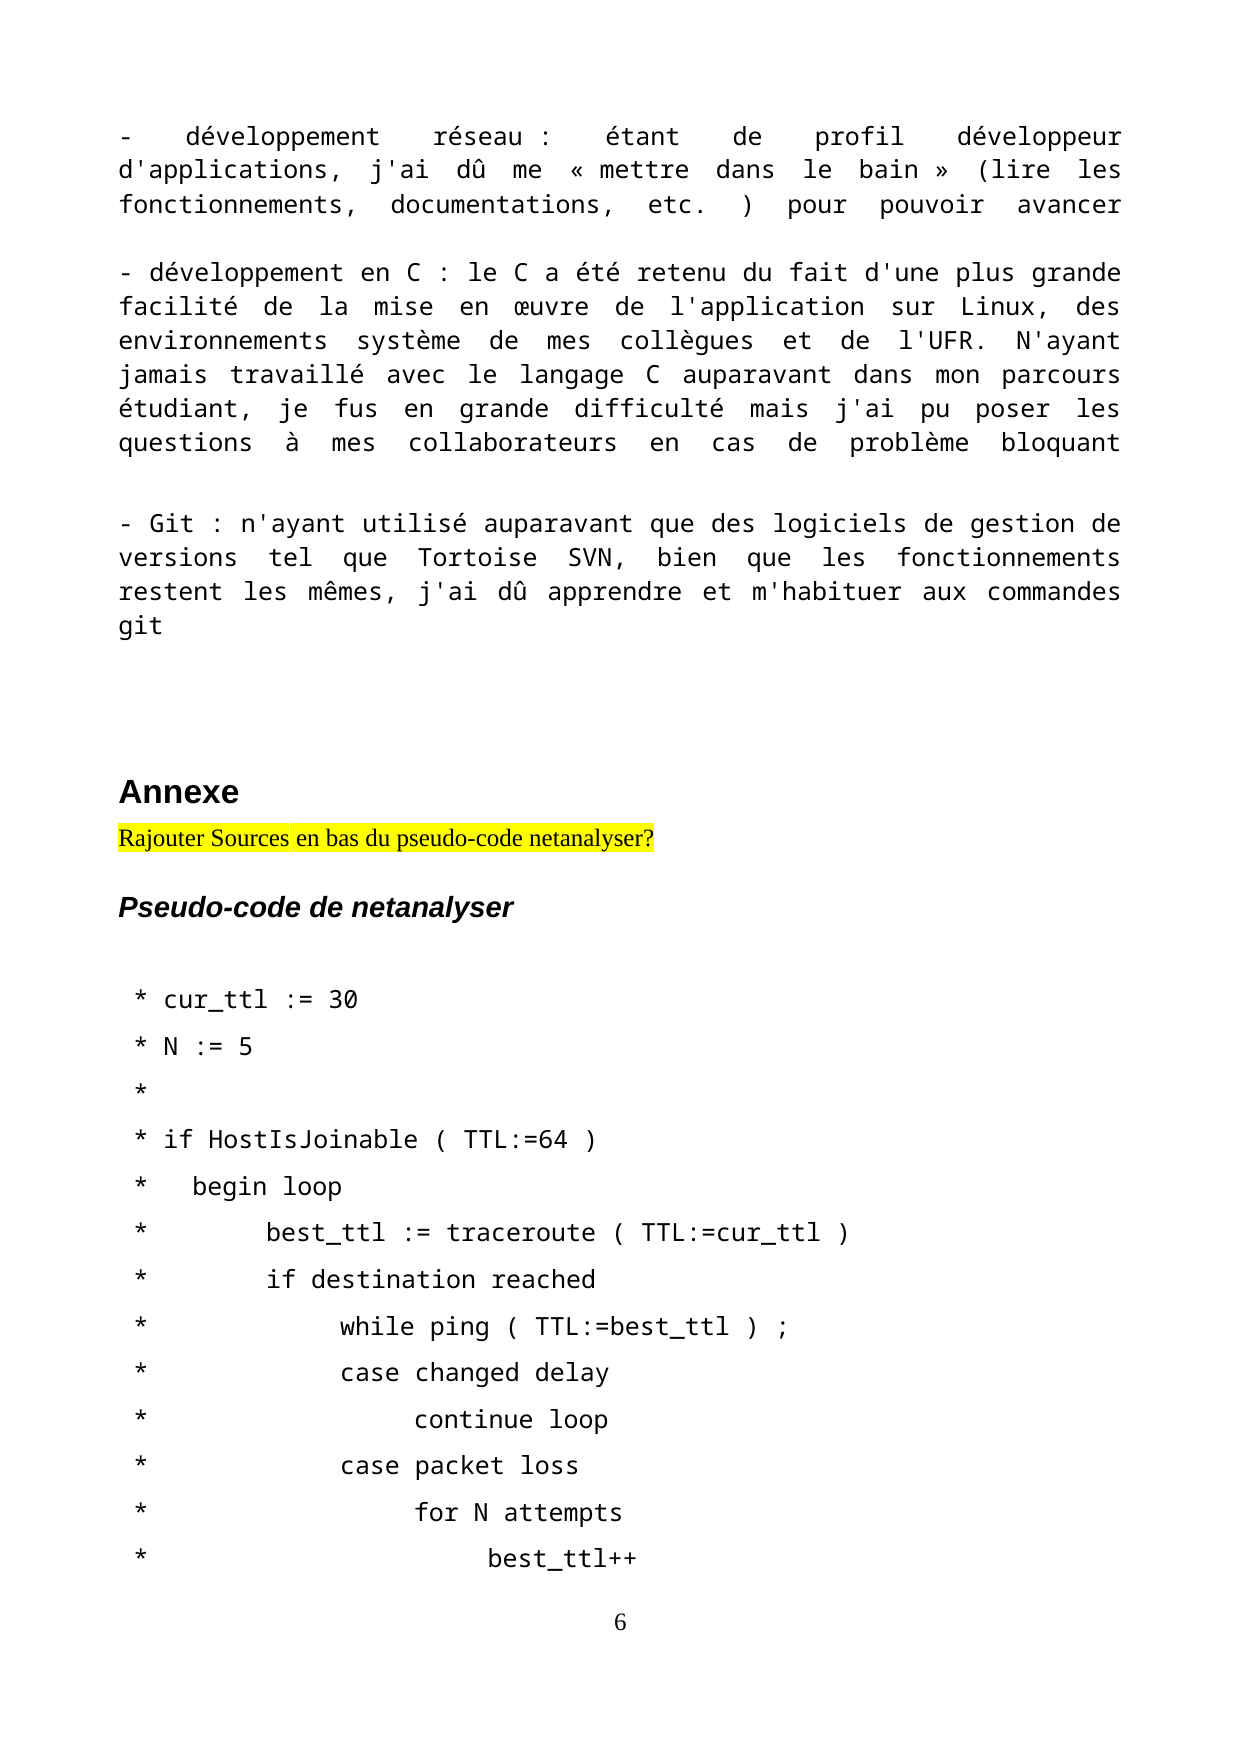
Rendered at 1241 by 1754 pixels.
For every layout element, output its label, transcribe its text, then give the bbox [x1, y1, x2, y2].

text Rajouter Sources en bas du pseudo-code netanalyser? [118, 823, 1122, 852]
subtitle Pseudo-code de netanalyser [118, 889, 1122, 923]
text - Git : n'ayant utilisé auparavant que des logiciels de gestion de versions tel que Tortoise SVN, bien que les fonctionnements restent les mêmes, j'ai dû apprendre et m'habituer aux commandes git [118, 505, 1122, 642]
text * continue loop [118, 1401, 1122, 1435]
text * case changed delay [118, 1355, 1122, 1389]
text - développement réseau : étant de profil développeur d'applications, j'ai dû me « mettre dans le bain » (lire les fonctionnements, documentations, etc. ) pour pouvoir avancer - développement en C : le C a été retenu du fait d'une plus grande facilité de la mise en œuvre de l'application sur Linux, des environnements système de mes collègues et de l'UFR. N'ayant jamais travaillé avec le langage C auparavant dans mon parcours étudiant, je fus en grande difficulté mais j'ai pu poser les questions à mes collaborateurs en cas de problème bloquant [118, 118, 1122, 493]
text * if destination reached [118, 1262, 1122, 1296]
text * case packet loss [118, 1448, 1122, 1482]
text * N := 5 [118, 1029, 1122, 1063]
text * best_ttl++ [118, 1541, 1122, 1575]
text * begin loop [118, 1168, 1122, 1202]
text * cur_ttl := 30 [118, 982, 1122, 1016]
text * [118, 1075, 1122, 1109]
text * best_ttl := traceroute ( TTL:=cur_ttl ) [118, 1215, 1122, 1249]
text * if HostIsJoinable ( TTL:=64 ) [118, 1122, 1122, 1156]
text * for N attempts [118, 1494, 1122, 1528]
subtitle Annexe [118, 772, 1122, 811]
text * while ping ( TTL:=best_ttl ) ; [118, 1308, 1122, 1342]
